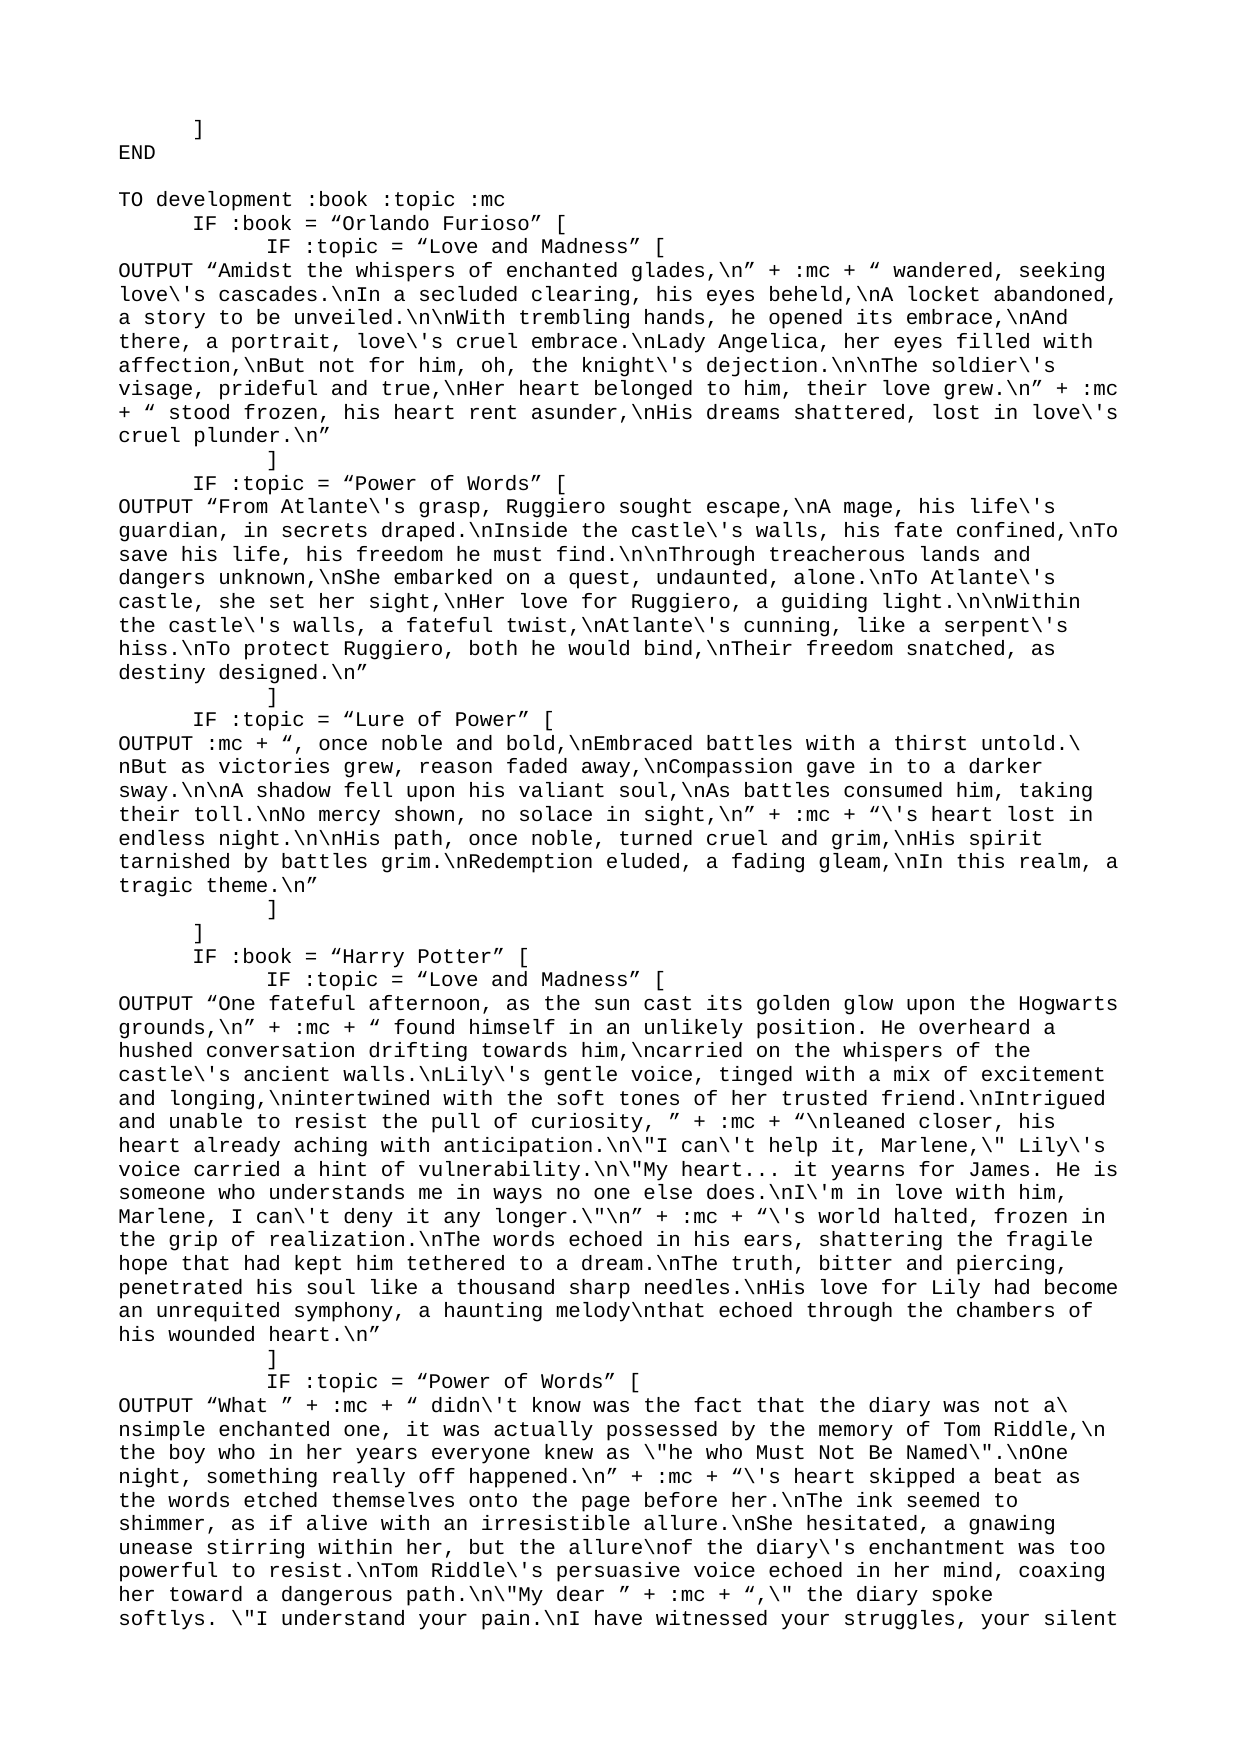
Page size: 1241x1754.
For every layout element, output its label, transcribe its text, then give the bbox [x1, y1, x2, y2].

text ] [118, 1348, 1122, 1371]
text OUTPUT “From Atlante\'s grasp, Ruggiero sought escape,\nA mage, his life\'s guardian, in secrets draped.\nInside the castle\'s walls, his fate confined,\nTo save his life, his freedom he must find.\n\nThrough treacherous lands and dangers unknown,\nShe embarked on a quest, undaunted, alone.\nTo Atlante\'s castle, she set her sight,\nHer love for Ruggiero, a guiding light.\n\nWithin the castle\'s walls, a fateful twist,\nAtlante\'s cunning, like a serpent\'s hiss.\nTo protect Ruggiero, both he would bind,\nTheir freedom snatched, as destiny designed.\n” [118, 496, 1122, 686]
text IF :topic = “Love and Madness” [ [118, 236, 1122, 260]
text IF :topic = “Power of Words” [ [118, 1371, 1122, 1395]
text IF :book = “Orlando Furioso” [ [118, 213, 1122, 236]
text ] [118, 922, 1122, 946]
text OUTPUT “What ” + :mc + “ didn\'t know was the fact that the diary was not a\nsimple enchanted one, it was actually possessed by the memory of Tom Riddle,\n the boy who in her years everyone knew as \"he who Must Not Be Named\".\nOne night, something really off happened.\n” + :mc + “\'s heart skipped a beat as the words etched themselves onto the page before her.\nThe ink seemed to shimmer, as if alive with an irresistible allure.\nShe hesitated, a gnawing unease stirring within her, but the allure\nof the diary\'s enchantment was too powerful to resist.\nTom Riddle\'s persuasive voice echoed in her mind, coaxing her toward a dangerous path.\n\"My dear ” + :mc + “,\" the diary spoke softlys. \"I understand your pain.\nI have witnessed your struggles, your silent [118, 1395, 1122, 1631]
text ] [118, 686, 1122, 709]
text OUTPUT “Amidst the whispers of enchanted glades,\n” + :mc + “ wandered, seeking love\'s cascades.\nIn a secluded clearing, his eyes beheld,\nA locket abandoned, a story to be unveiled.\n\nWith trembling hands, he opened its embrace,\nAnd there, a portrait, love\'s cruel embrace.\nLady Angelica, her eyes filled with affection,\nBut not for him, oh, the knight\'s dejection.\n\nThe soldier\'s visage, prideful and true,\nHer heart belonged to him, their love grew.\n” + :mc + “ stood frozen, his heart rent asunder,\nHis dreams shattered, lost in love\'s cruel plunder.\n” [118, 260, 1122, 449]
text ] [118, 449, 1122, 473]
text OUTPUT “One fateful afternoon, as the sun cast its golden glow upon the Hogwarts grounds,\n” + :mc + “ found himself in an unlikely position. He overheard a hushed conversation drifting towards him,\ncarried on the whispers of the castle\'s ancient walls.\nLily\'s gentle voice, tinged with a mix of excitement and longing,\nintertwined with the soft tones of her trusted friend.\nIntrigued and unable to resist the pull of curiosity, ” + :mc + “\nleaned closer, his heart already aching with anticipation.\n\"I can\'t help it, Marlene,\" Lily\'s voice carried a hint of vulnerability.\n\"My heart... it yearns for James. He is someone who understands me in ways no one else does.\nI\'m in love with him, Marlene, I can\'t deny it any longer.\"\n” + :mc + “\'s world halted, frozen in the grip of realization.\nThe words echoed in his ears, shattering the fragile hope that had kept him tethered to a dream.\nThe truth, bitter and piercing, penetrated his soul like a thousand sharp needles.\nHis love for Lily had become an unrequited symphony, a haunting melody\nthat echoed through the chambers of his wounded heart.\n” [118, 993, 1122, 1348]
text ] [118, 898, 1122, 922]
text IF :topic = “Love and Madness” [ [118, 969, 1122, 993]
text IF :topic = “Lure of Power” [ [118, 709, 1122, 733]
text IF :book = “Harry Potter” [ [118, 946, 1122, 969]
text TO development :book :topic :mc [118, 189, 1122, 213]
text IF :topic = “Power of Words” [ [118, 473, 1122, 496]
text ] [118, 118, 1122, 142]
text END [118, 142, 1122, 165]
text OUTPUT :mc + “, once noble and bold,\nEmbraced battles with a thirst untold.\nBut as victories grew, reason faded away,\nCompassion gave in to a darker sway.\n\nA shadow fell upon his valiant soul,\nAs battles consumed him, taking their toll.\nNo mercy shown, no solace in sight,\n” + :mc + “\'s heart lost in endless night.\n\nHis path, once noble, turned cruel and grim,\nHis spirit tarnished by battles grim.\nRedemption eluded, a fading gleam,\nIn this realm, a tragic theme.\n” [118, 733, 1122, 898]
